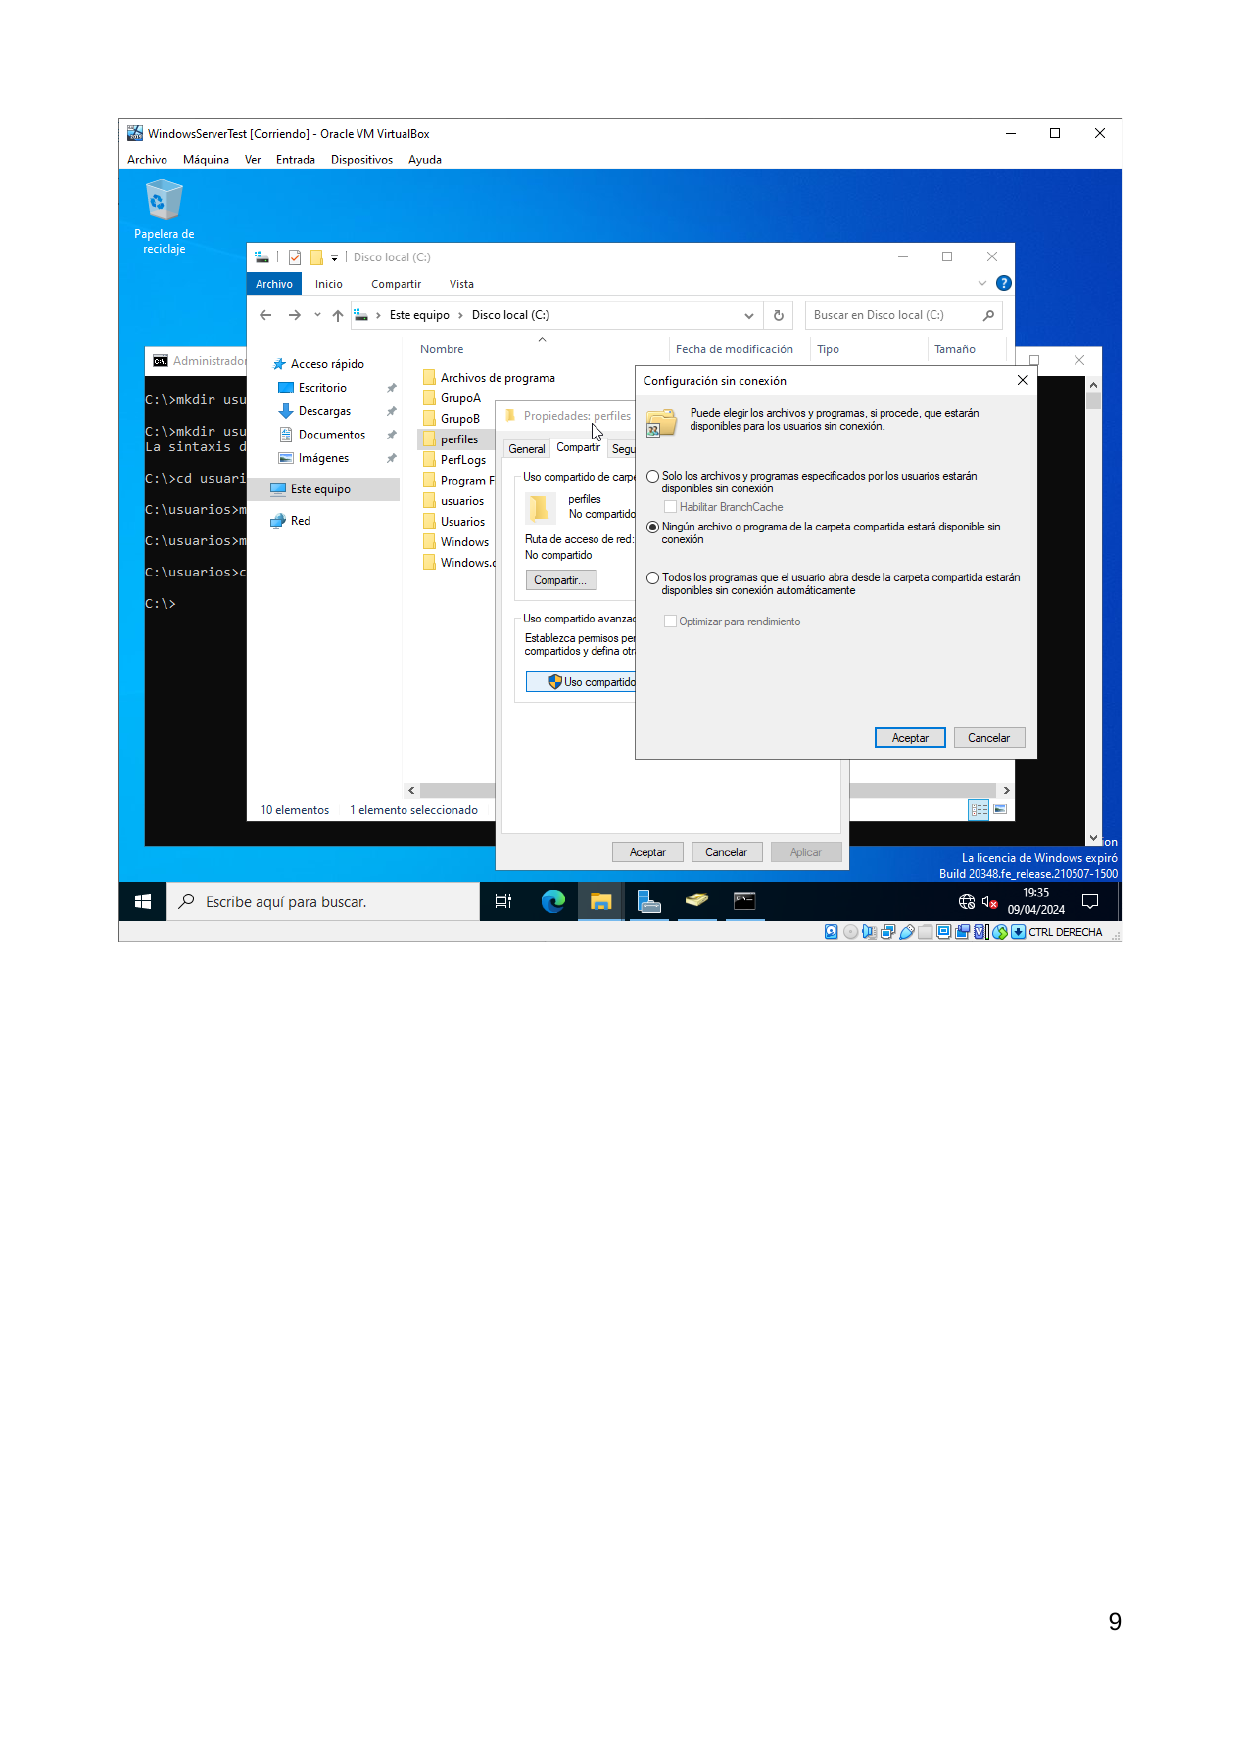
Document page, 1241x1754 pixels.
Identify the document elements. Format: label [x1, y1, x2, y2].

picture [118, 227, 136, 237]
picture [118, 118, 1123, 942]
